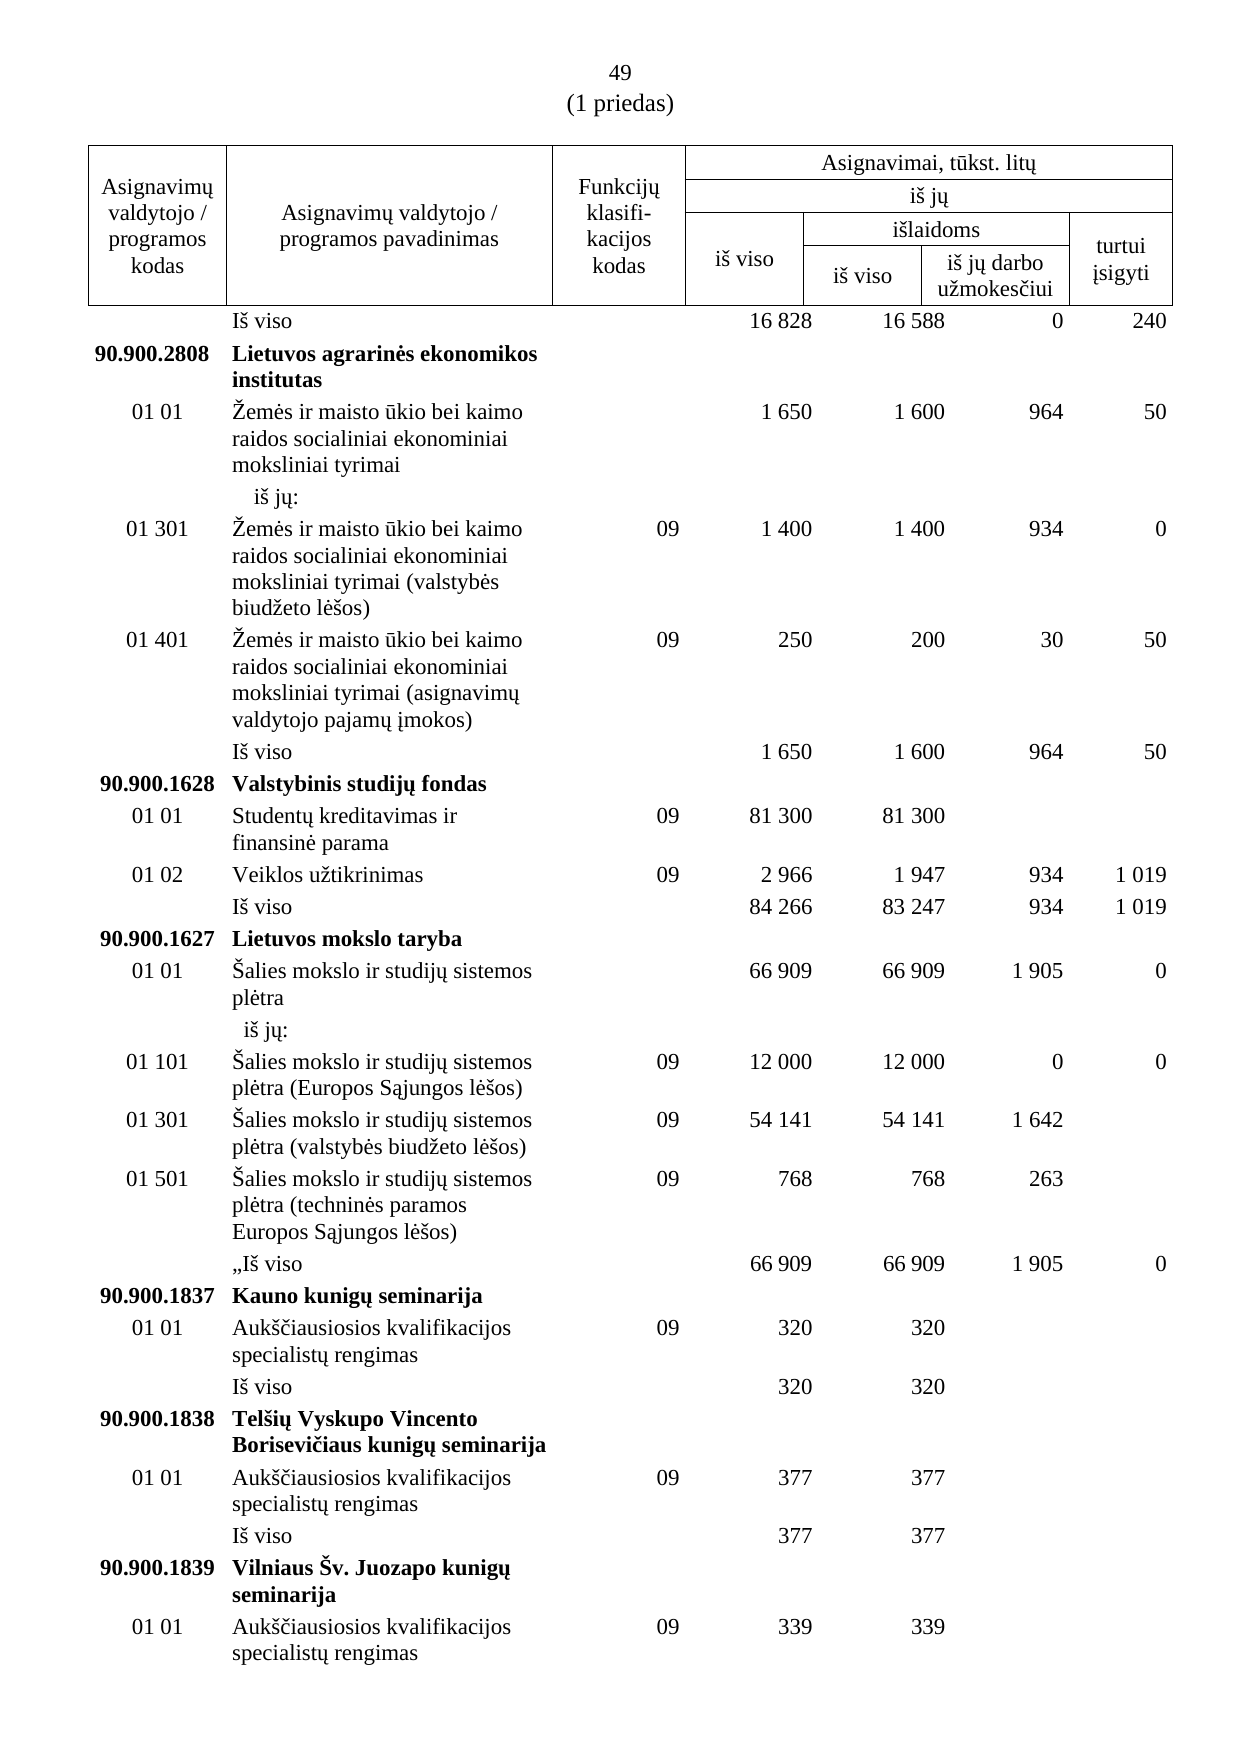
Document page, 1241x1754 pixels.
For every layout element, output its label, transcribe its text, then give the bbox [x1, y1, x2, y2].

table_cell 84 266 [685, 890, 818, 922]
table_cell 0 [1069, 1045, 1172, 1104]
table_cell [951, 1311, 1069, 1370]
table_cell iš viso [804, 246, 921, 304]
table_cell Šalies mokslo ir studijų sistemos plėtra [226, 954, 552, 1013]
table_cell 377 [818, 1461, 951, 1519]
table_cell 01 02 [89, 858, 226, 890]
table_cell Telšių Vyskupo Vincento Borisevičiaus kunigų seminarija [226, 1402, 552, 1461]
table_cell Žemės ir maisto ūkio bei kaimo raidos socialiniai ekonominiai moksliniai tyrimai (asignavimų valdytojo pajamų įmokos) [226, 624, 552, 735]
table_cell [1069, 1370, 1172, 1402]
table_cell 30 [951, 624, 1069, 735]
table_cell 09 [553, 1045, 685, 1104]
table_cell [1069, 799, 1172, 858]
table_cell išlaidoms [804, 213, 1069, 245]
table_cell [951, 480, 1069, 512]
table_cell [89, 306, 226, 337]
table_cell [89, 890, 226, 922]
table_cell 09 [553, 1610, 685, 1668]
table_cell [1069, 1402, 1172, 1461]
table_cell [89, 480, 226, 512]
table_cell 200 [818, 624, 951, 735]
table_cell 50 [1069, 395, 1172, 480]
table_cell 09 [553, 799, 685, 858]
table_cell 09 [553, 1311, 685, 1370]
table_cell Kauno kunigų seminarija [226, 1279, 552, 1311]
table_cell Šalies mokslo ir studijų sistemos plėtra (valstybės biudžeto lėšos) [226, 1104, 552, 1162]
table_cell 768 [685, 1162, 818, 1247]
table_cell 1 600 [818, 735, 951, 767]
table_cell 09 [553, 513, 685, 624]
table_cell [818, 337, 951, 395]
table_header Asignavimų valdytojo / programos kodas [89, 146, 226, 304]
table_cell 377 [685, 1519, 818, 1551]
table_cell Iš viso [226, 1519, 552, 1551]
table_cell 320 [685, 1370, 818, 1402]
table_cell Iš viso [226, 890, 552, 922]
table_header Asignavimų valdytojo / programos pavadinimas [227, 146, 552, 304]
table_cell [553, 1402, 685, 1461]
table_cell 964 [951, 395, 1069, 480]
table_cell 09 [553, 624, 685, 735]
table_cell 90.900.1628 [89, 767, 226, 799]
table_cell [553, 735, 685, 767]
table_cell [1069, 337, 1172, 395]
table_cell 01 01 [89, 1461, 226, 1519]
table_cell 01 01 [89, 954, 226, 1013]
table_cell Šalies mokslo ir studijų sistemos plėtra (techninės paramos Europos Sąjungos lėšos) [226, 1162, 552, 1247]
table_cell 263 [951, 1162, 1069, 1247]
table_cell 09 [553, 1461, 685, 1519]
table_cell 01 401 [89, 624, 226, 735]
table_cell 90.900.2808 [89, 337, 226, 395]
table_cell 1 400 [818, 513, 951, 624]
table_cell [553, 395, 685, 480]
table_cell [685, 922, 818, 954]
table_cell 250 [685, 624, 818, 735]
table_cell [951, 1610, 1069, 1668]
table_cell 16 588 [818, 306, 951, 337]
table_cell [553, 1279, 685, 1311]
table_cell [818, 922, 951, 954]
table_cell [951, 1370, 1069, 1402]
table_cell [685, 1402, 818, 1461]
table_cell 0 [1069, 1247, 1172, 1279]
table_cell 339 [818, 1610, 951, 1668]
table_cell Iš viso [226, 735, 552, 767]
table_header Funkcijų klasifi- kacijos kodas [553, 146, 685, 304]
table_cell [553, 1370, 685, 1402]
table_cell „Iš viso [226, 1247, 552, 1279]
table_cell [685, 337, 818, 395]
table_cell 377 [818, 1519, 951, 1551]
table_cell 90.900.1627 [89, 922, 226, 954]
table_cell [553, 480, 685, 512]
table_cell [553, 1551, 685, 1610]
table_cell 240 [1069, 306, 1172, 337]
table_cell [89, 1519, 226, 1551]
table_cell 01 301 [89, 1104, 226, 1162]
table_cell [1069, 1013, 1172, 1045]
table_cell 934 [951, 890, 1069, 922]
table_cell 01 01 [89, 1311, 226, 1370]
table_cell [553, 1013, 685, 1045]
table_cell 09 [553, 1104, 685, 1162]
table_cell 50 [1069, 735, 1172, 767]
table_cell [89, 1370, 226, 1402]
table_cell [818, 1402, 951, 1461]
table_cell Lietuvos agrarinės ekonomikos institutas [226, 337, 552, 395]
table_cell [951, 1279, 1069, 1311]
table_cell Veiklos užtikrinimas [226, 858, 552, 890]
table_cell 50 [1069, 624, 1172, 735]
table_cell 1 400 [685, 513, 818, 624]
table_cell Iš viso [226, 306, 552, 337]
table_cell [1069, 1104, 1172, 1162]
table_cell [553, 337, 685, 395]
table_cell 320 [685, 1311, 818, 1370]
table_cell [1069, 480, 1172, 512]
table_cell iš jų: [226, 1013, 552, 1045]
table_cell 83 247 [818, 890, 951, 922]
table_cell 01 01 [89, 799, 226, 858]
table_cell [553, 306, 685, 337]
table_cell 90.900.1837 [89, 1279, 226, 1311]
table_cell [1069, 1461, 1172, 1519]
table_cell [553, 922, 685, 954]
table_cell 90.900.1838 [89, 1402, 226, 1461]
table_cell [685, 480, 818, 512]
table_cell 1 905 [951, 954, 1069, 1013]
table_cell [89, 1013, 226, 1045]
table_cell 01 501 [89, 1162, 226, 1247]
table_cell 1 642 [951, 1104, 1069, 1162]
table_cell 1 947 [818, 858, 951, 890]
table_cell [685, 1279, 818, 1311]
table_cell Valstybinis studijų fondas [226, 767, 552, 799]
table_cell [1069, 767, 1172, 799]
table_cell 66 909 [818, 954, 951, 1013]
table_cell 66 909 [685, 954, 818, 1013]
table_cell iš viso [686, 213, 803, 304]
table_cell Žemės ir maisto ūkio bei kaimo raidos socialiniai ekonominiai moksliniai tyrimai [226, 395, 552, 480]
table_cell 12 000 [818, 1045, 951, 1104]
table_cell Lietuvos mokslo taryba [226, 922, 552, 954]
table_cell [1069, 922, 1172, 954]
table_cell 90.900.1839 [89, 1551, 226, 1610]
table_cell Studentų kreditavimas ir finansinė parama [226, 799, 552, 858]
table_cell 1 019 [1069, 890, 1172, 922]
table_cell 964 [951, 735, 1069, 767]
table_cell 81 300 [685, 799, 818, 858]
table_cell 2 966 [685, 858, 818, 890]
table_cell [818, 767, 951, 799]
table_cell [1069, 1162, 1172, 1247]
table_cell iš jų darbo užmokesčiui [922, 246, 1069, 304]
table_cell [553, 1247, 685, 1279]
table_cell 339 [685, 1610, 818, 1668]
table_cell 768 [818, 1162, 951, 1247]
table_cell [1069, 1551, 1172, 1610]
table_cell Iš viso [226, 1370, 552, 1402]
table_cell [1069, 1311, 1172, 1370]
table_cell [818, 1279, 951, 1311]
table_cell [89, 1247, 226, 1279]
table_cell 01 01 [89, 395, 226, 480]
table_cell [685, 1551, 818, 1610]
table_cell Aukščiausiosios kvalifikacijos specialistų rengimas [226, 1610, 552, 1668]
table_cell 0 [951, 1045, 1069, 1104]
table_cell [951, 1013, 1069, 1045]
table_cell 54 141 [685, 1104, 818, 1162]
table_cell 377 [685, 1461, 818, 1519]
table_cell 0 [951, 306, 1069, 337]
table_cell 09 [553, 1162, 685, 1247]
table_cell 54 141 [818, 1104, 951, 1162]
table_cell 0 [1069, 513, 1172, 624]
table_cell [685, 767, 818, 799]
table_cell 66 909 [685, 1247, 818, 1279]
table_cell 1 905 [951, 1247, 1069, 1279]
table_cell Šalies mokslo ir studijų sistemos plėtra (Europos Sąjungos lėšos) [226, 1045, 552, 1104]
table_cell [951, 767, 1069, 799]
table_cell [1069, 1610, 1172, 1668]
table_cell 934 [951, 858, 1069, 890]
table_cell 09 [553, 858, 685, 890]
table_cell 16 828 [685, 306, 818, 337]
table_cell 0 [1069, 954, 1172, 1013]
table_cell [553, 767, 685, 799]
table_cell Aukščiausiosios kvalifikacijos specialistų rengimas [226, 1311, 552, 1370]
table_cell [951, 1519, 1069, 1551]
table_cell 320 [818, 1370, 951, 1402]
table_cell [553, 890, 685, 922]
table_cell [1069, 1279, 1172, 1311]
table_cell [951, 1461, 1069, 1519]
table_cell 1 019 [1069, 858, 1172, 890]
table_cell [951, 1551, 1069, 1610]
table_cell 1 600 [818, 395, 951, 480]
table_cell [951, 337, 1069, 395]
table_cell Žemės ir maisto ūkio bei kaimo raidos socialiniai ekonominiai moksliniai tyrimai (valstybės biudžeto lėšos) [226, 513, 552, 624]
table_cell 1 650 [685, 395, 818, 480]
table_cell [818, 1551, 951, 1610]
table_cell [951, 799, 1069, 858]
table_cell 66 909 [818, 1247, 951, 1279]
table_cell 01 01 [89, 1610, 226, 1668]
table_cell 01 101 [89, 1045, 226, 1104]
table_cell [951, 922, 1069, 954]
table_cell [553, 954, 685, 1013]
table_cell [89, 735, 226, 767]
table_cell 320 [818, 1311, 951, 1370]
table_cell [818, 1013, 951, 1045]
table_cell 12 000 [685, 1045, 818, 1104]
table_cell Vilniaus Šv. Juozapo kunigų seminarija [226, 1551, 552, 1610]
table_cell 81 300 [818, 799, 951, 858]
table_cell iš jų: [226, 480, 552, 512]
table_header Asignavimai, tūkst. litų [686, 146, 1172, 178]
table_cell 934 [951, 513, 1069, 624]
table_cell [951, 1402, 1069, 1461]
table_cell [553, 1519, 685, 1551]
table_cell turtui įsigyti [1070, 213, 1172, 304]
table_cell iš jų [686, 180, 1172, 212]
table_cell Aukščiausiosios kvalifikacijos specialistų rengimas [226, 1461, 552, 1519]
table_cell [818, 480, 951, 512]
table_cell [685, 1013, 818, 1045]
table_cell 1 650 [685, 735, 818, 767]
table_cell 01 301 [89, 513, 226, 624]
table_cell [1069, 1519, 1172, 1551]
